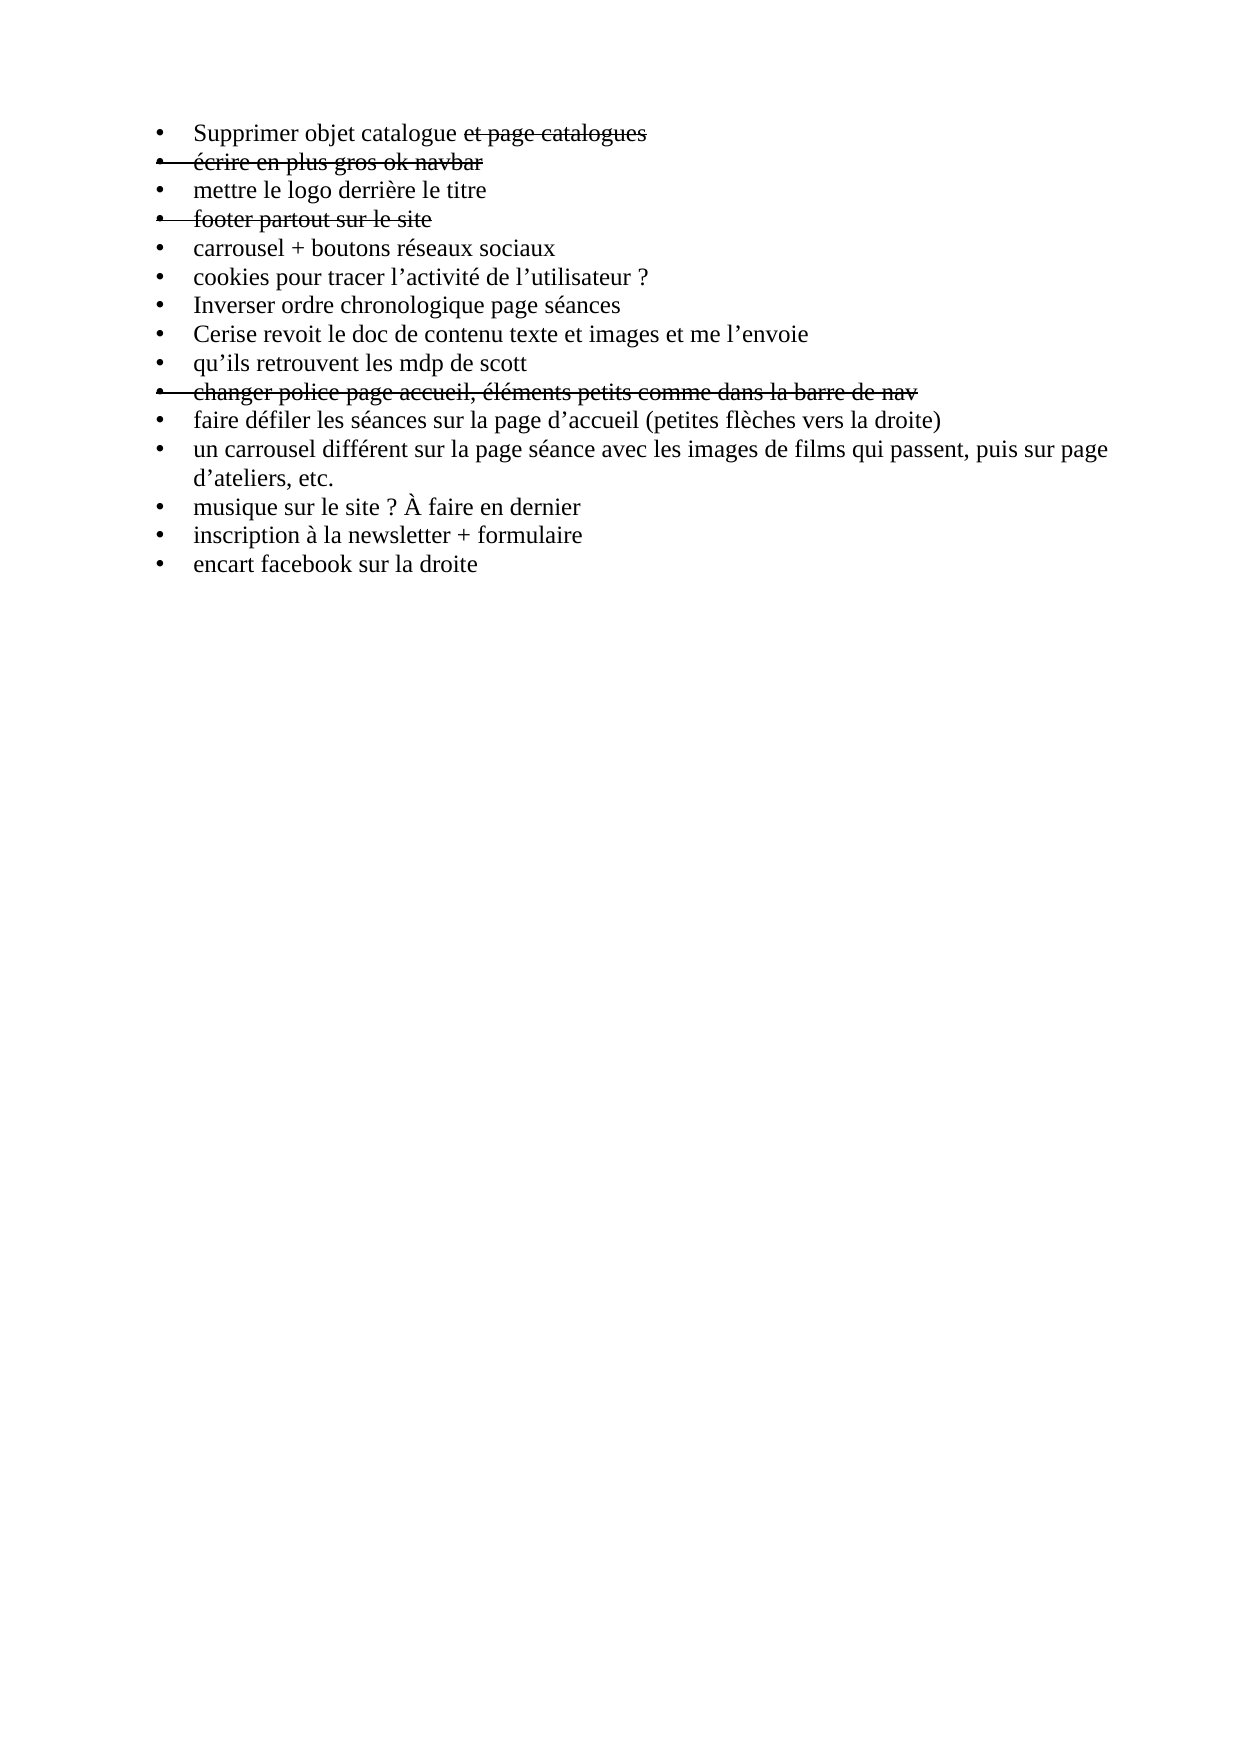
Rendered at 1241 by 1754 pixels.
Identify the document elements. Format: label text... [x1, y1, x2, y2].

list cookies pour tracer l’activité de l’utilisateur ? [156, 262, 1122, 291]
list Supprimer objet catalogue et page catalogues [156, 118, 1122, 147]
list qu’ils retrouvent les mdp de scott [156, 348, 1122, 377]
list musique sur le site ? À faire en dernier [156, 492, 1122, 521]
list un carrousel différent sur la page séance avec les images de films qui passent, puis sur page d’ateliers, etc. [156, 434, 1122, 492]
list footer partout sur le site [156, 204, 1122, 233]
list inscription à la newsletter + formulaire [156, 521, 1122, 549]
list Inverser ordre chronologique page séances [156, 291, 1122, 319]
list carrousel + boutons réseaux sociaux [156, 233, 1122, 262]
list Cerise revoit le doc de contenu texte et images et me l’envoie [156, 319, 1122, 348]
list changer police page accueil, éléments petits comme dans la barre de nav [156, 377, 1122, 406]
list encart facebook sur la droite [156, 549, 1122, 578]
list écrire en plus gros ok navbar [156, 147, 1122, 176]
list mettre le logo derrière le titre [156, 176, 1122, 204]
list faire défiler les séances sur la page d’accueil (petites flèches vers la droite) [156, 406, 1122, 434]
